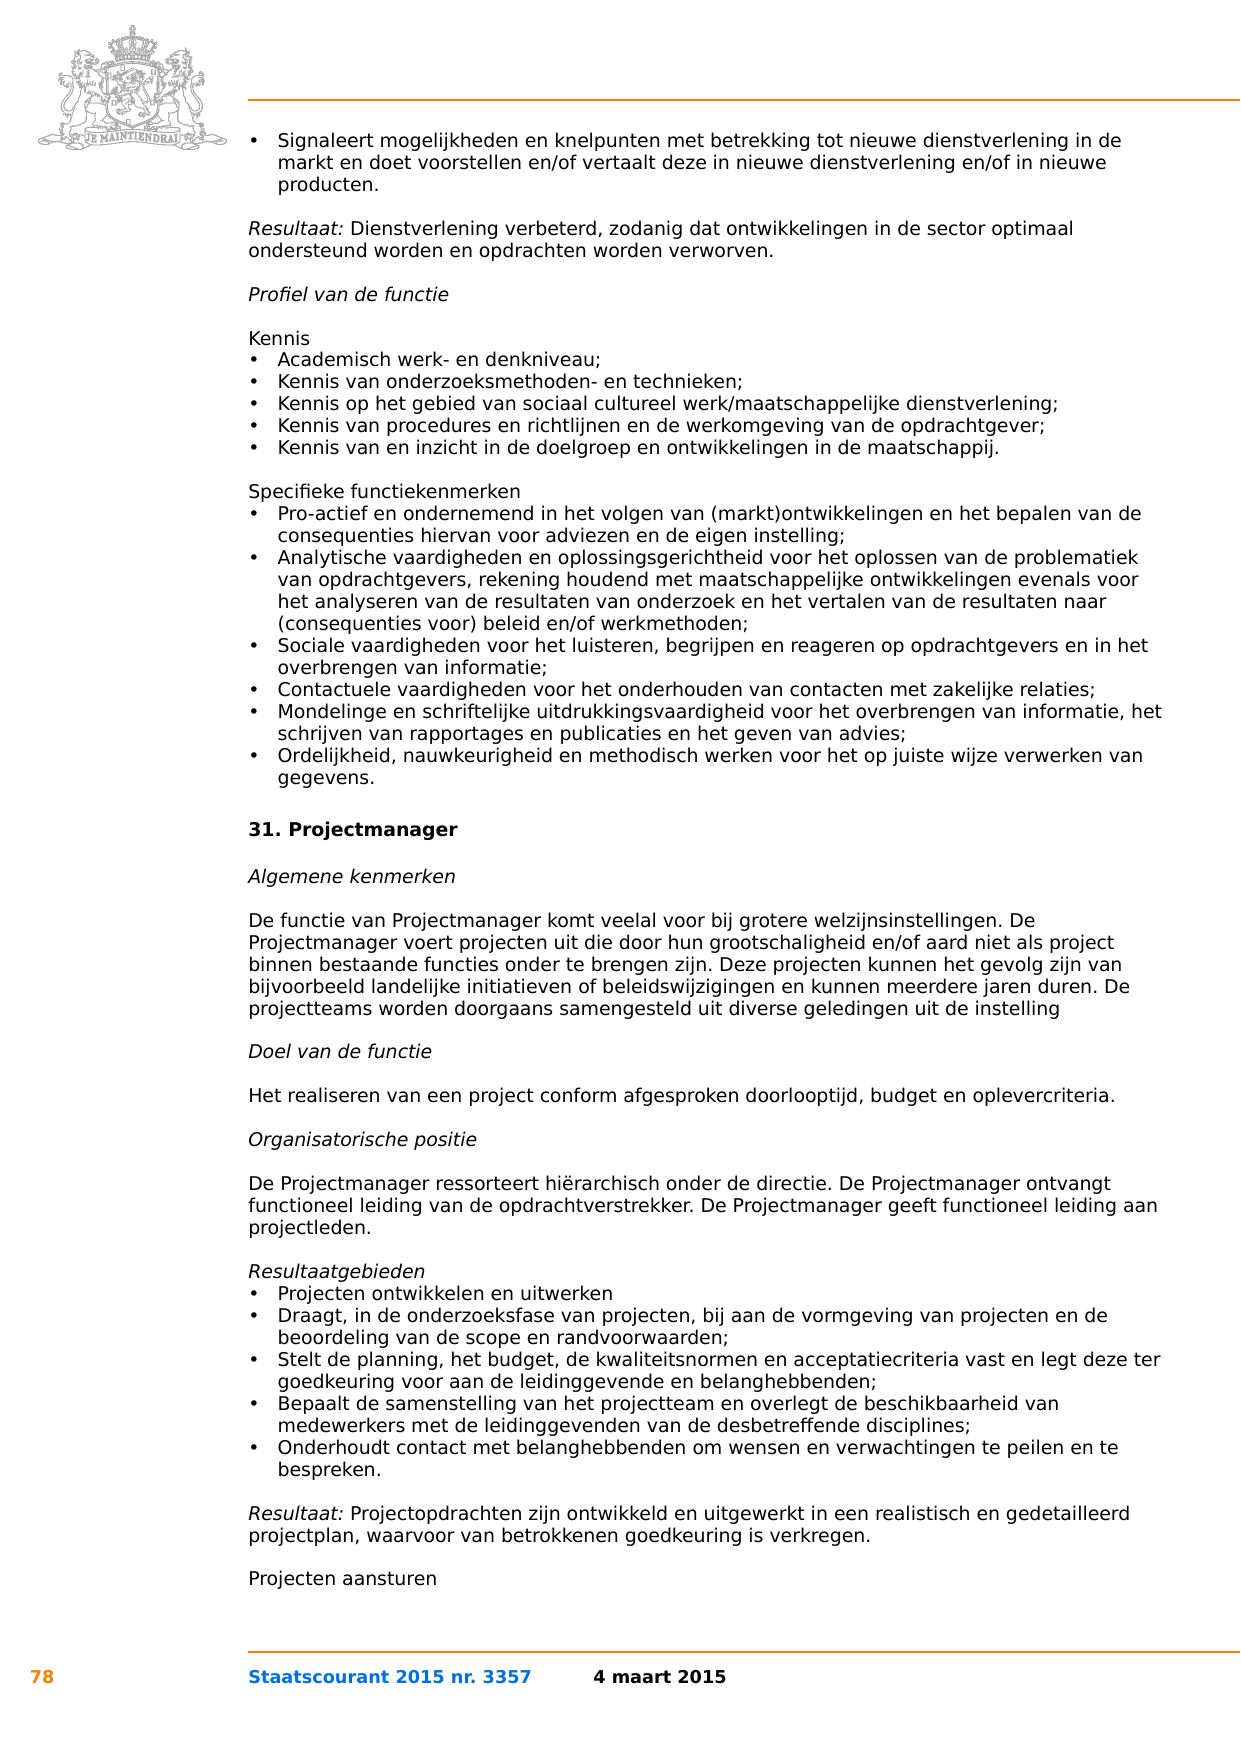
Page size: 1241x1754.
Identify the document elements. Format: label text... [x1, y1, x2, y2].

text • Pro-actief en ondernemend in het volgen van (markt)ontwikkelingen en het bepalen van de consequenties hiervan voor adviezen en de eigen instelling; [248, 503, 1163, 547]
text • Onderhoudt contact met belanghebbenden om wensen en verwachtingen te peilen en te bespreken. [248, 1437, 1163, 1481]
text • Draagt, in de onderzoeksfase van projecten, bij aan de vormgeving van projecten en de beoordeling van de scope en randvoorwaarden; [248, 1305, 1163, 1349]
text • Academisch werk- en denkniveau; [248, 349, 1163, 371]
text • Contactuele vaardigheden voor het onderhouden van contacten met zakelijke relaties; [248, 679, 1163, 701]
text • Analytische vaardigheden en oplossingsgerichtheid voor het oplossen van de problematiek van opdrachtgevers, rekening houdend met maatschappelijke ontwikkelingen evenals voor het analyseren van de resultaten van onderzoek en het vertalen van de resultaten naar (consequenties voor) beleid en/of werkmethoden; [248, 547, 1163, 635]
text • Mondelinge en schriftelijke uitdrukkingsvaardigheid voor het overbrengen van informatie, het schrijven van rapportages en publicaties en het geven van advies; [248, 701, 1163, 745]
text • Kennis op het gebied van sociaal cultureel werk/maatschappelijke dienstverlening; [248, 393, 1163, 415]
text Profiel van de functie [248, 283, 1163, 306]
text Projecten aansturen [248, 1568, 1163, 1590]
text Resultaat: Dienstverlening verbeterd, zodanig dat ontwikkelingen in de sector optimaal ondersteund worden en opdrachten worden verworven. [248, 218, 1163, 262]
text • Ordelijkheid, nauwkeurigheid en methodisch werken voor het op juiste wijze verwerken van gegevens. [248, 745, 1163, 789]
subtitle 31. Projectmanager [248, 819, 1163, 841]
text • Projecten ontwikkelen en uitwerken [248, 1283, 1163, 1305]
text Specifieke functiekenmerken [248, 481, 1163, 503]
picture [38, 25, 227, 150]
text • Stelt de planning, het budget, de kwaliteitsnormen en acceptatiecriteria vast en legt deze ter goedkeuring voor aan de leidinggevende en belanghebbenden; [248, 1349, 1163, 1393]
text Doel van de functie [248, 1041, 1163, 1063]
text • Kennis van procedures en richtlijnen en de werkomgeving van de opdrachtgever; [248, 415, 1163, 437]
text Het realiseren van een project conform afgesproken doorlooptijd, budget en oplevercriteria. [248, 1085, 1163, 1107]
text Kennis [248, 327, 1163, 349]
text Organisatorische positie [248, 1129, 1163, 1151]
text • Signaleert mogelijkheden en knelpunten met betrekking tot nieuwe dienstverlening in de markt en doet voorstellen en/of vertaalt deze in nieuwe dienstverlening en/of in nieuwe producten. [248, 130, 1163, 196]
text • Kennis van en inzicht in de doelgroep en ontwikkelingen in de maatschappij. [248, 437, 1163, 459]
text • Kennis van onderzoeksmethoden- en technieken; [248, 371, 1163, 393]
text De Projectmanager ressorteert hiërarchisch onder de directie. De Projectmanager ontvangt functioneel leiding van de opdrachtverstrekker. De Projectmanager geeft functioneel leiding aan projectleden. [248, 1173, 1163, 1239]
text Resultaatgebieden [248, 1261, 1163, 1283]
text Resultaat: Projectopdrachten zijn ontwikkeld en uitgewerkt in een realistisch en gedetailleerd projectplan, waarvoor van betrokkenen goedkeuring is verkregen. [248, 1502, 1163, 1546]
text • Bepaalt de samenstelling van het projectteam en overlegt de beschikbaarheid van medewerkers met de leidinggevenden van de desbetreffende disciplines; [248, 1393, 1163, 1437]
text De functie van Projectmanager komt veelal voor bij grotere welzijnsinstellingen. De Projectmanager voert projecten uit die door hun grootschaligheid en/of aard niet als project binnen bestaande functies onder te brengen zijn. Deze projecten kunnen het gevolg zijn van bijvoorbeeld landelijke initiatieven of beleidswijzigingen en kunnen meerdere jaren duren. De projectteams worden doorgaans samengesteld uit diverse geledingen uit de instelling [248, 910, 1163, 1019]
text Algemene kenmerken [248, 866, 1163, 888]
text • Sociale vaardigheden voor het luisteren, begrijpen en reageren op opdrachtgevers en in het overbrengen van informatie; [248, 635, 1163, 679]
